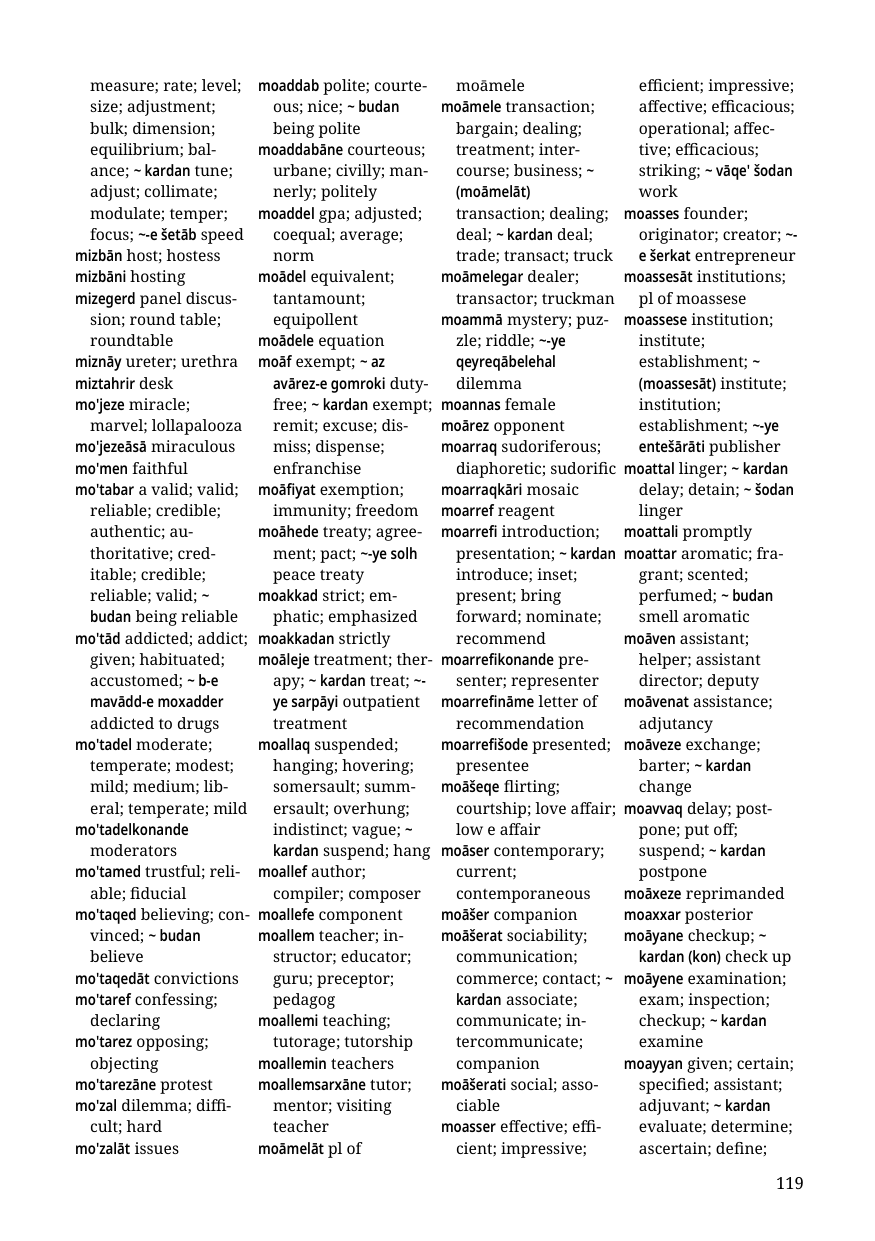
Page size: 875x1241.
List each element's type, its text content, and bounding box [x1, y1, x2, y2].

text effi­cient; im­pressive; affec­tive; effica­cious; opera­tional; affec­tive; effica­cious; striking; ~ vāqe' šodan work [624, 75, 799, 202]
text moāšerat sociability; com­munication; com­merce; contact; ~ kardan asso­ciate; commu­nicate; in­tercommunicate; com­panion [441, 925, 616, 1074]
text moammā mystery; puz­zle; rid­dle; ~-ye qeyreqābelehal dilemma [441, 309, 616, 394]
text mizbān host; hostess [75, 245, 250, 266]
text mo'tarez opposing; objecti­ng [75, 1031, 250, 1074]
text mo'tarezāne protest [75, 1074, 250, 1095]
text moallef author; compiler; com­poser [258, 861, 433, 904]
text moayyan given; certain; speci­fied; assistant; adju­vant; ~ kardan evaluate; determine; ascertain; de­fine; [624, 1052, 799, 1159]
text moādel equivalent; tanta­mount; equipollent [258, 266, 433, 330]
text moallem teacher; in­structor; educator; guru; preceptor; pedagog [258, 925, 433, 1010]
text moāšer companion [441, 904, 616, 925]
text moāmele transaction; bar­gain; dealing; treat­ment; inter­course; busi­ness; ~ (moāmelāt) transaction; dealing; deal; ~ kardan deal; trade; transact; truck [441, 96, 616, 266]
text moakkadan strictly [258, 627, 433, 649]
text moannas female [441, 394, 616, 415]
text moattar aromatic; fra­grant; scented; perfumed; ~ budan smell aromatic [624, 542, 799, 627]
text moarraq sudoriferous; di­aphoretic; sudorific [441, 436, 616, 479]
text mo'taref confessing; declar­ing [75, 989, 250, 1031]
text moāyane checkup; ~ kardan (kon) check up [624, 925, 799, 967]
text moarrefišode presented; pre­sentee [441, 734, 616, 776]
text miznāy ureter; urethra [75, 351, 250, 372]
text moattali promptly [624, 521, 799, 542]
text moaddab polite; courte­ous; nice; ~ budan being polite [258, 75, 433, 139]
text mo'tabar a valid; valid; reli­able; credible; authen­tic; au­thoritative; cred­itable; credi­ble; reliable; valid; ~ budan being re­liable [75, 479, 250, 627]
text moassese institution; instit­ute; establishment; ~ (moassesāt) institute; in­stitution; establishment; ~-ye entešārāti publisher [624, 309, 799, 457]
text mo'tād addicted; addict; given; habituated; accus­tomed; ~ b-e mavādd-e moxadder ad­dicted to drugs [75, 627, 250, 734]
text moāšeqe flirting; courtship; love affair; low e affair [441, 776, 616, 840]
text moaxxar posterior [624, 904, 799, 925]
text moallemi teaching; tutor­age; tutorship [258, 1010, 433, 1052]
text moarref reagent [441, 500, 616, 521]
text moarrefināme letter of rec­ommendation [441, 691, 616, 734]
text mizbāni hosting [75, 266, 250, 287]
text moāfiyat exemption; immun­ity; freedom [258, 479, 433, 521]
text moāven assistant; helper; assis­tant director; deputy [624, 627, 799, 691]
text moallemin teachers [258, 1052, 433, 1074]
text mo'taqed believing; con­vinced; ~ budan believe [75, 904, 250, 967]
text moāser contemporary; cur­rent; contemporane­ous [441, 840, 616, 904]
text mo'zal dilemma; diffi­cult; hard [75, 1095, 250, 1137]
text moavvaq delay; post­pone; put off; suspend; ~ kardan post­pone [624, 797, 799, 882]
text moasser effective; effi­cient; impressive; [441, 1116, 616, 1159]
text moallemsarxāne tutor; mentor; visiting teacher [258, 1074, 433, 1137]
text moakkad strict; em­phatic; em­phasized [258, 585, 433, 627]
text miztahrir desk [75, 372, 250, 394]
text moāšerati social; asso­ciable [441, 1074, 616, 1116]
text moāf exempt; ~ az avārez-e gomroki duty-free; ~ kardan exempt; remit; ex­cuse; dis­miss; dispense; enfranchise [258, 351, 433, 479]
text moāmelāt pl of [258, 1137, 433, 1159]
text moāmele [441, 75, 616, 96]
text moāyene examination; exam; inspection; checkup; ~ kardan exami­ne [624, 967, 799, 1052]
text moarraqkāri mosaic [441, 479, 616, 500]
text moādele equation [258, 330, 433, 351]
text moārez opponent [441, 415, 616, 436]
text moasses founder; originat­or; creator; ~-e šerkat en­trepreneur [624, 202, 799, 266]
text moarrefi introduction; pre­sentation; ~ kardan intro­duce; inset; present; bring forward; nominate; rec­ommend [441, 521, 616, 649]
text moāhede treaty; agree­ment; pact; ~-ye solh peace treaty [258, 521, 433, 585]
text mo'jezeāsā miraculous [75, 436, 250, 457]
text moaddabāne courteous; ur­bane; civilly; man­nerly; po­litely [258, 139, 433, 202]
text moallefe component [258, 904, 433, 925]
text mo'taqedāt convictions [75, 967, 250, 989]
text moāveze exchange; barter; ~ kardan change [624, 734, 799, 797]
text mo'men faithful [75, 457, 250, 479]
text moaddel gpa; adjusted; co­equal; average; norm [258, 202, 433, 266]
text mo'tadelkonande moderat­ors [75, 819, 250, 861]
text measure; rate; level; size; adjust­ment; bulk; dimension; equilibrium; bal­ance; ~ kardan tune; adjust; collim­ate; modulate; tem­per; focus; ~-e šetāb speed [75, 75, 250, 245]
text moāmelegar dealer; trans­actor; truckman [441, 266, 616, 309]
text mo'jeze miracle; marvel; lolla­palooza [75, 394, 250, 436]
text moarrefikonande pre­senter; representer [441, 649, 616, 691]
text moāvenat assistance; adju­tancy [624, 691, 799, 734]
text mizegerd panel discus­sion; round table; round­table [75, 287, 250, 351]
text moāxeze reprimanded [624, 882, 799, 904]
text mo'tamed trustful; reli­able; fiducial [75, 861, 250, 904]
text mo'tadel moderate; tempera­te; modest; mild; medium; lib­eral; temper­ate; mild [75, 734, 250, 819]
text moallaq suspended; hang­ing; hovering; som­ersault; summ­ersault; overhung; indistinct; vague; ~ kardan sus­pend; hang [258, 734, 433, 861]
text moassesāt institutions; pl of moassese [624, 266, 799, 309]
text mo'zalāt issues [75, 1137, 250, 1159]
text moattal linger; ~ kardan de­lay; detain; ~ šodan linger [624, 457, 799, 521]
text moāleje treatment; ther­apy; ~ kardan treat; ~-ye sarpāyi outpatient treat­ment [258, 649, 433, 734]
